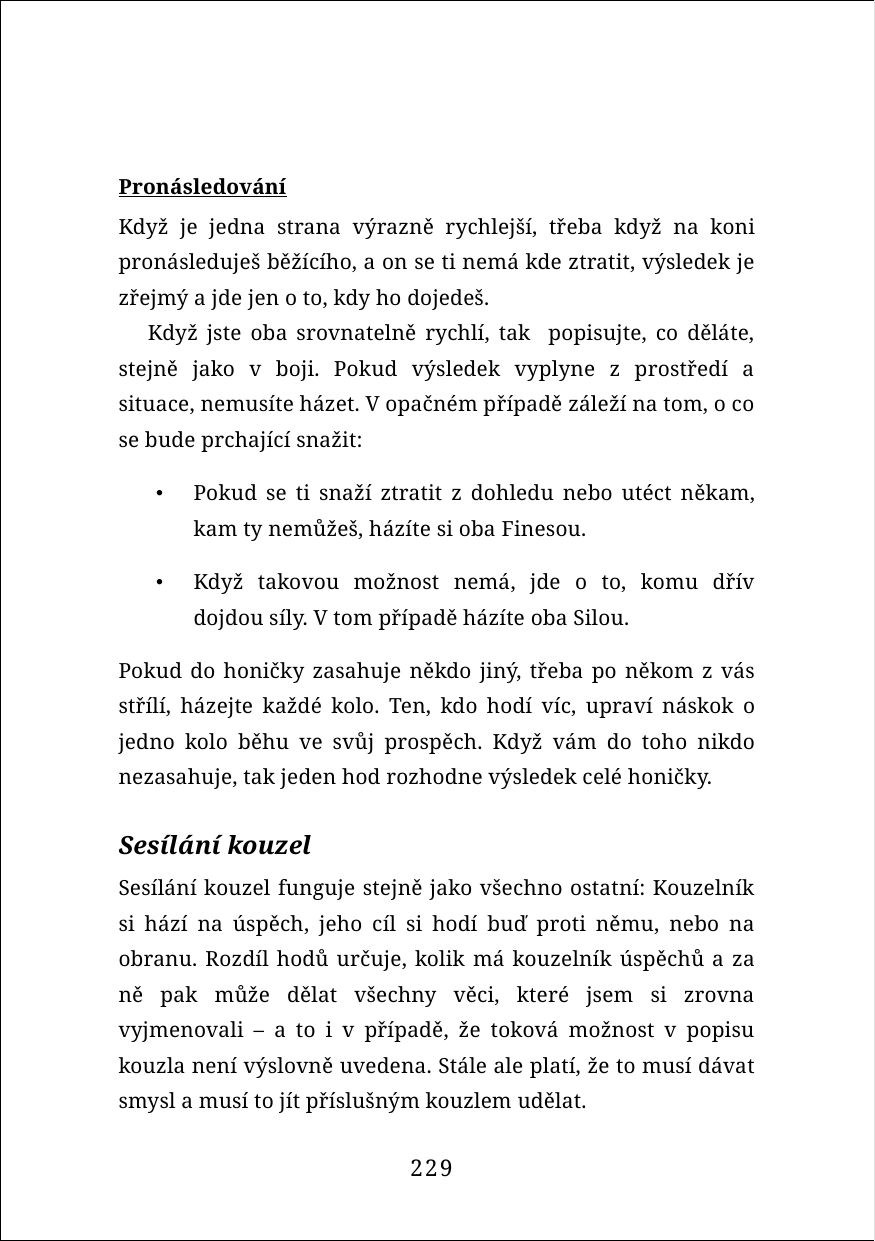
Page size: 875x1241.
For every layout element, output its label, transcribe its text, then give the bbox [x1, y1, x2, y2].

list Když takovou možnost nemá, jde o to, komu dřív dojdou síly. V tom případě házíte oba Silou. [156, 567, 756, 631]
text Pokud do honičky zasahuje někdo jiný, třeba po někom z vás střílí, házejte každé kolo. Ten, kdo hodí víc, upraví náskok o jedno kolo běhu ve svůj prospěch. Když vám do toho nikdo nezasahuje, tak jeden hod rozhodne výsledek celé honičky. [118, 656, 756, 791]
subtitle Pronásledování [118, 172, 756, 200]
text Když je jedna strana výrazně rychlejší, třeba když na koni pronásleduješ běžícího, a on se ti nemá kde ztratit, výsledek je zřejmý a jde jen o to, kdy ho dojedeš. Když jste oba srovnatelně rychlí, tak popisujte, co děláte, stejně jako v boji. Pokud výsledek vyplyne z prostředí a situace, nemusíte házet. V opačném případě záleží na tom, o co se bude prchající snažit: [118, 212, 756, 453]
subtitle Sesílání kouzel [118, 827, 756, 861]
text Sesílání kouzel funguje stejně jako všechno ostatní: Kouzelník si hází na úspěch, jeho cíl si hodí buď proti němu, nebo na obranu. Rozdíl hodů určuje, kolik má kouzelník úspěchů a za ně pak může dělat všechny věci, které jsem si zrovna vyjmenovali – a to i v případě, že toková možnost v popisu kouzla není výslovně uvedena. Stále ale platí, že to musí dávat smysl a musí to jít příslušným kouzlem udělat. [118, 873, 756, 1115]
list Pokud se ti snaží ztratit z dohledu nebo utéct někam, kam ty nemůžeš, házíte si oba Finesou. [156, 478, 756, 542]
